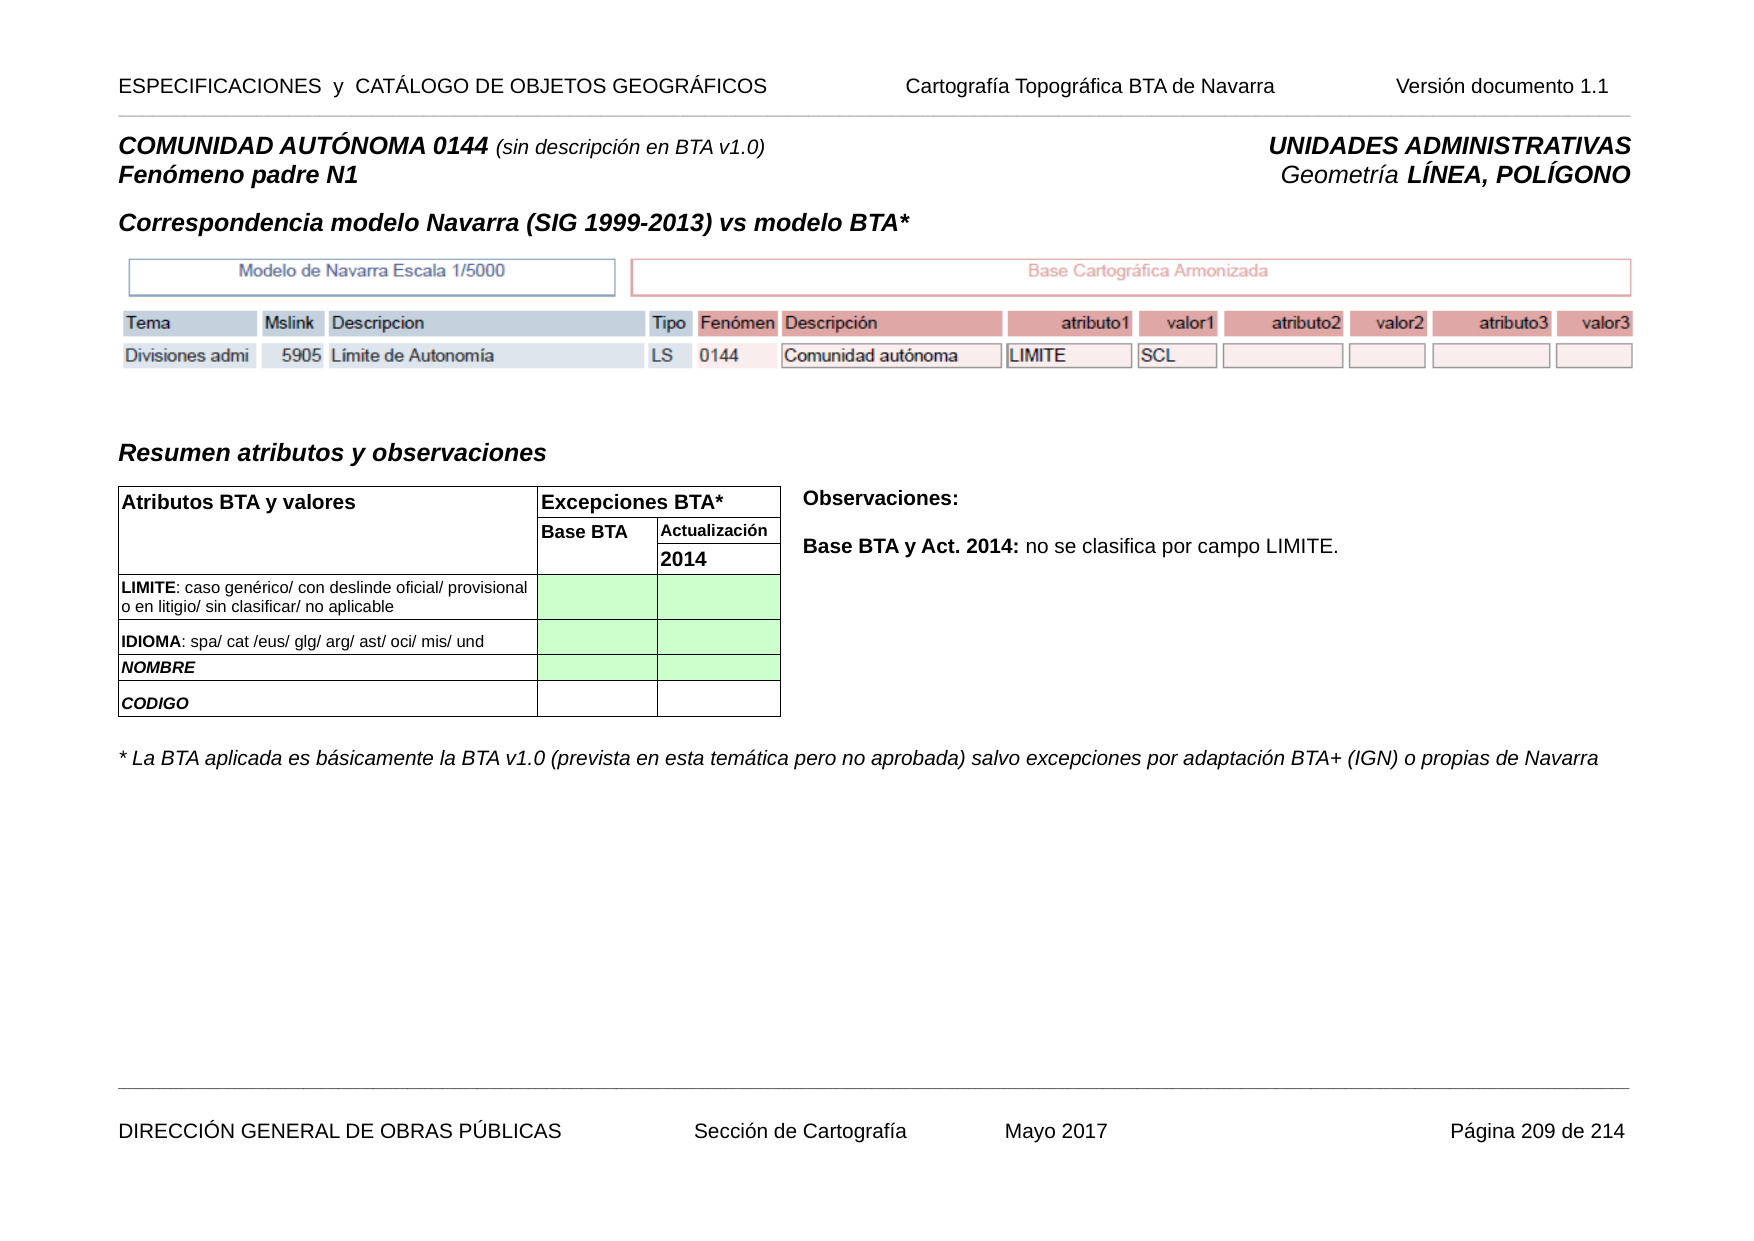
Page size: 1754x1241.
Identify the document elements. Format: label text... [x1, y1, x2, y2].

table_header [107, 486, 118, 717]
table_cell Actualización [658, 518, 780, 543]
text Fenómeno padre N1 Geometría LÍNEA, POLÍGONO [118, 160, 1636, 189]
text COMUNIDAD AUTÓNOMA 0144 (sin descripción en BTA v1.0) UNIDADES ADMINISTRATIVAS [118, 131, 1636, 160]
table_cell [538, 620, 657, 654]
picture [118, 256, 1637, 371]
table_cell [658, 575, 780, 619]
table_header Excepciones BTA* [538, 487, 780, 517]
table_header Atributos BTA y valores [119, 487, 537, 573]
table_cell [538, 681, 657, 716]
table_cell 2014 [658, 544, 780, 573]
table_header [781, 486, 791, 717]
table_cell CODIGO [119, 681, 537, 716]
table_cell [658, 655, 780, 680]
table_cell [538, 655, 657, 680]
table_cell [658, 681, 780, 716]
text * La BTA aplicada es básicamente la BTA v1.0 (prevista en esta temática pero no aprobada) salvo excepciones por adaptación BTA+ (IGN) o propias de Navarra [118, 746, 1636, 770]
table_cell [538, 575, 657, 619]
table_cell Base BTA [538, 518, 657, 573]
table_cell IDIOMA: spa/ cat /eus/ glg/ arg/ ast/ oci/ mis/ und [119, 620, 537, 654]
table_cell NOMBRE [119, 655, 537, 680]
table_cell LIMITE: caso genérico/ con deslinde oficial/ provisional o en litigio/ sin clasificar/ no aplicable [119, 575, 537, 619]
table_cell [658, 620, 780, 654]
table_header Observaciones: Base BTA y Act. 2014: no se clasifica por campo LIMITE. [791, 486, 1635, 717]
text Correspondencia modelo Navarra (SIG 1999-2013) vs modelo BTA* [118, 208, 1636, 237]
text Resumen atributos y observaciones [118, 438, 1636, 467]
